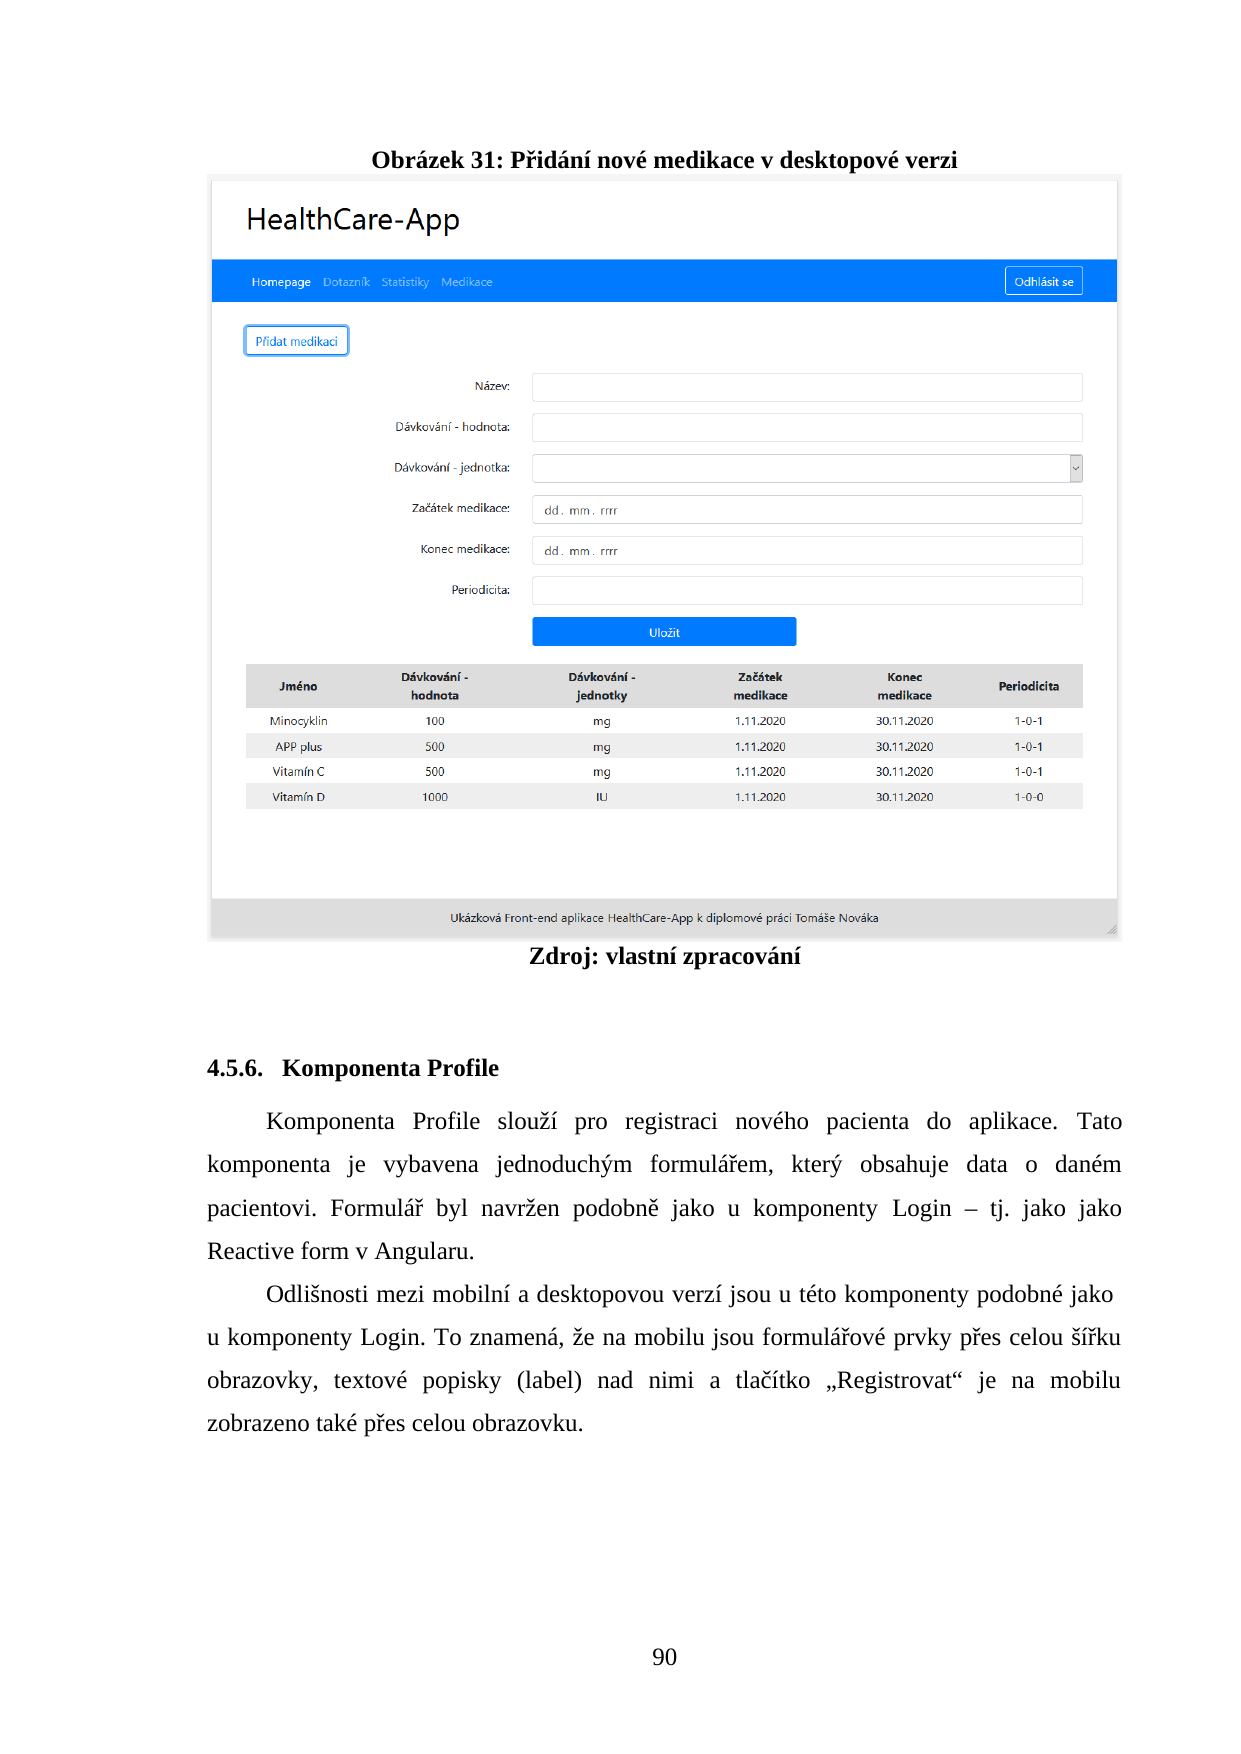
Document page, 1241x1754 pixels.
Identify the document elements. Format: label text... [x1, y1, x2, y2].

picture [206, 174, 1123, 942]
text Obrázek 31: Přidání nové medikace v desktopové verzi [207, 146, 1122, 174]
text Zdroj: vlastní zpracování [207, 942, 1122, 970]
text Komponenta Profile slouží pro registraci nového pacienta do aplikace. Tato komponenta je vybavena jednoduchým formulářem, který obsahuje data o daném pacientovi. Formulář byl navržen podobně jako u komponenty Login – tj. jako jako Reactive form v Angularu. [207, 1106, 1122, 1264]
text Odlišnosti mezi mobilní a desktopovou verzí jsou u této komponenty podobné jako u komponenty Login. To znamená, že na mobilu jsou formulářové prvky přes celou šířku obrazovky, textové popisky (label) nad nimi a tlačítko „Registrovat“ je na mobilu zobrazeno také přes celou obrazovku. [207, 1279, 1122, 1437]
subtitle Komponenta Profile [207, 1053, 1122, 1081]
